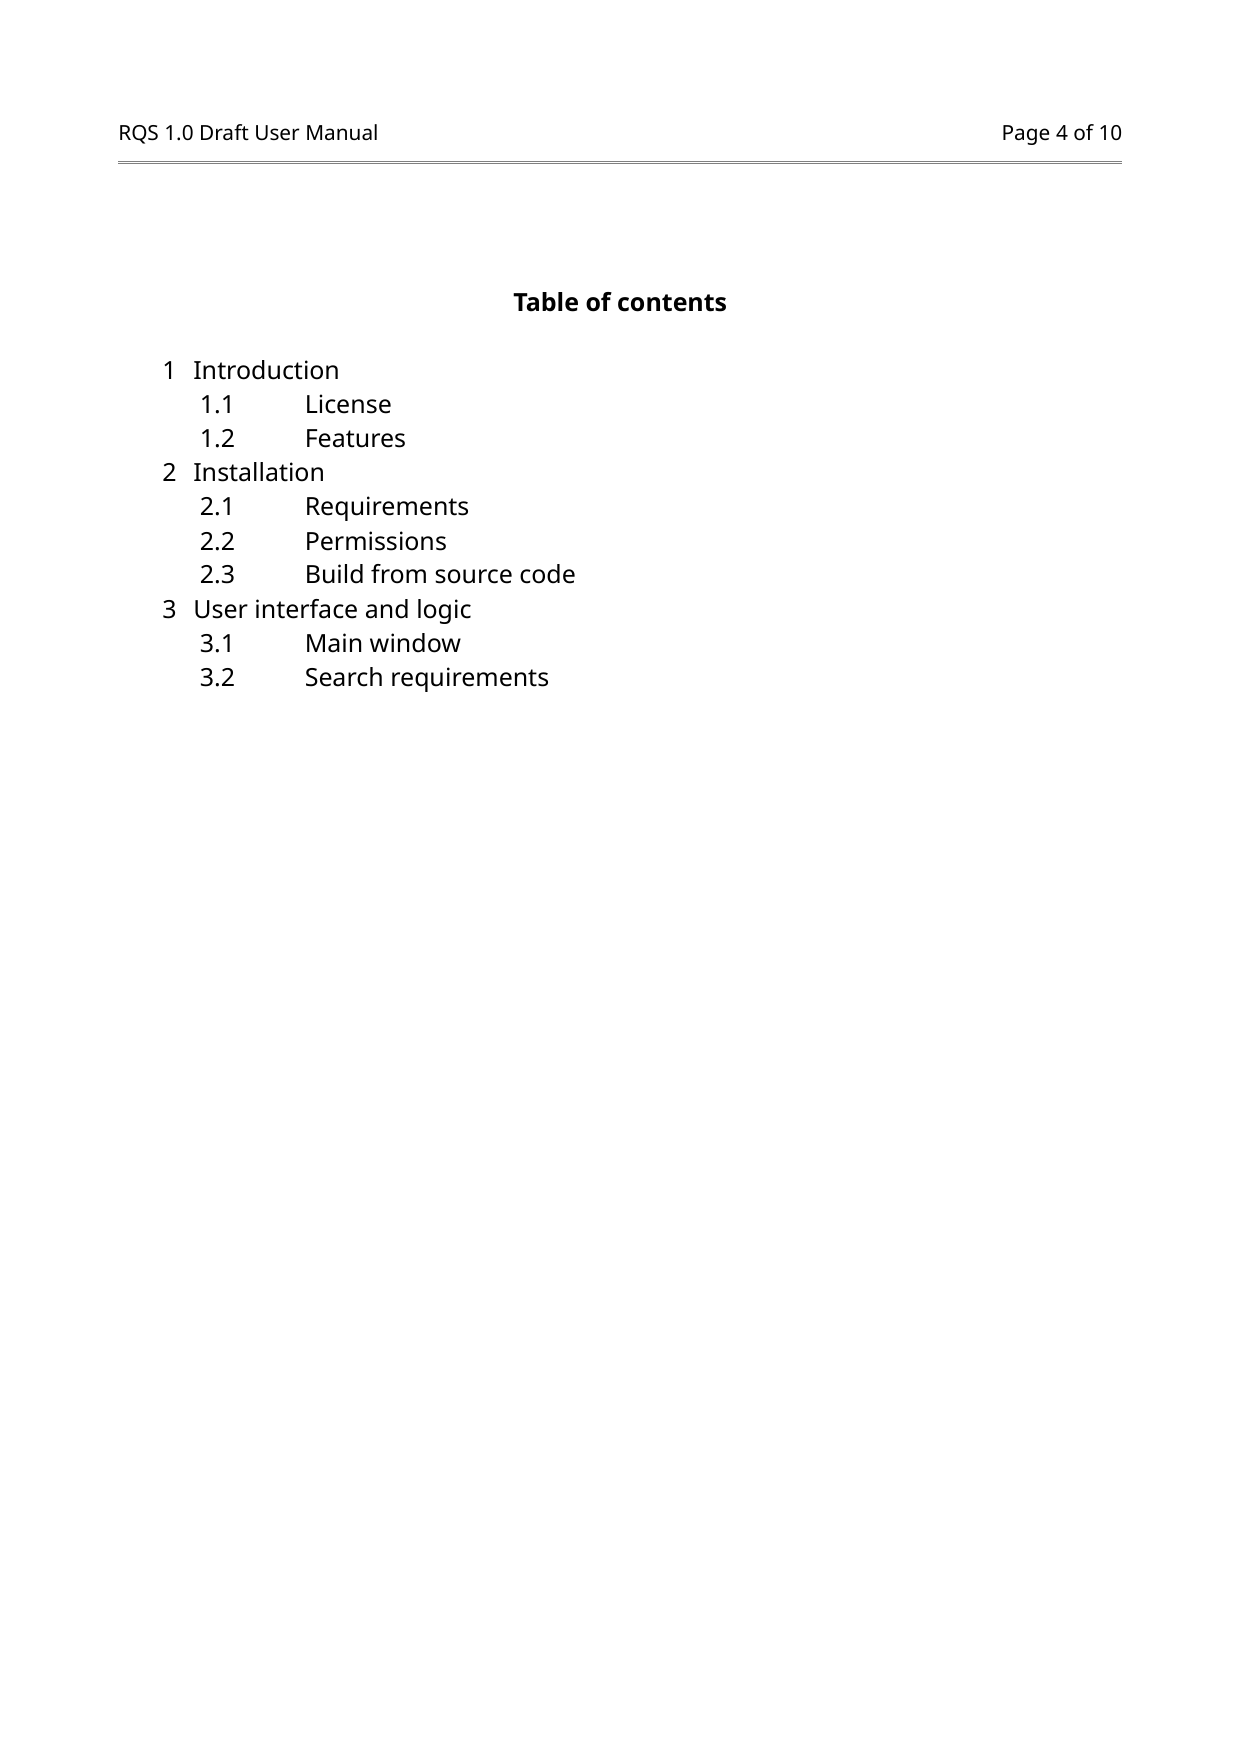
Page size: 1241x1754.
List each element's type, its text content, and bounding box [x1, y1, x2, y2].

list Search requirements [193, 659, 1122, 693]
list Requirements [193, 489, 1122, 523]
list Build from source code [193, 557, 1122, 591]
list Permissions [193, 523, 1122, 557]
list User interface and logic [156, 591, 1122, 625]
list Installation [156, 455, 1122, 489]
list Features [193, 421, 1122, 455]
list Introduction [156, 353, 1122, 387]
list Main window [193, 625, 1122, 659]
list License [193, 387, 1122, 421]
text Table of contents [118, 285, 1122, 319]
